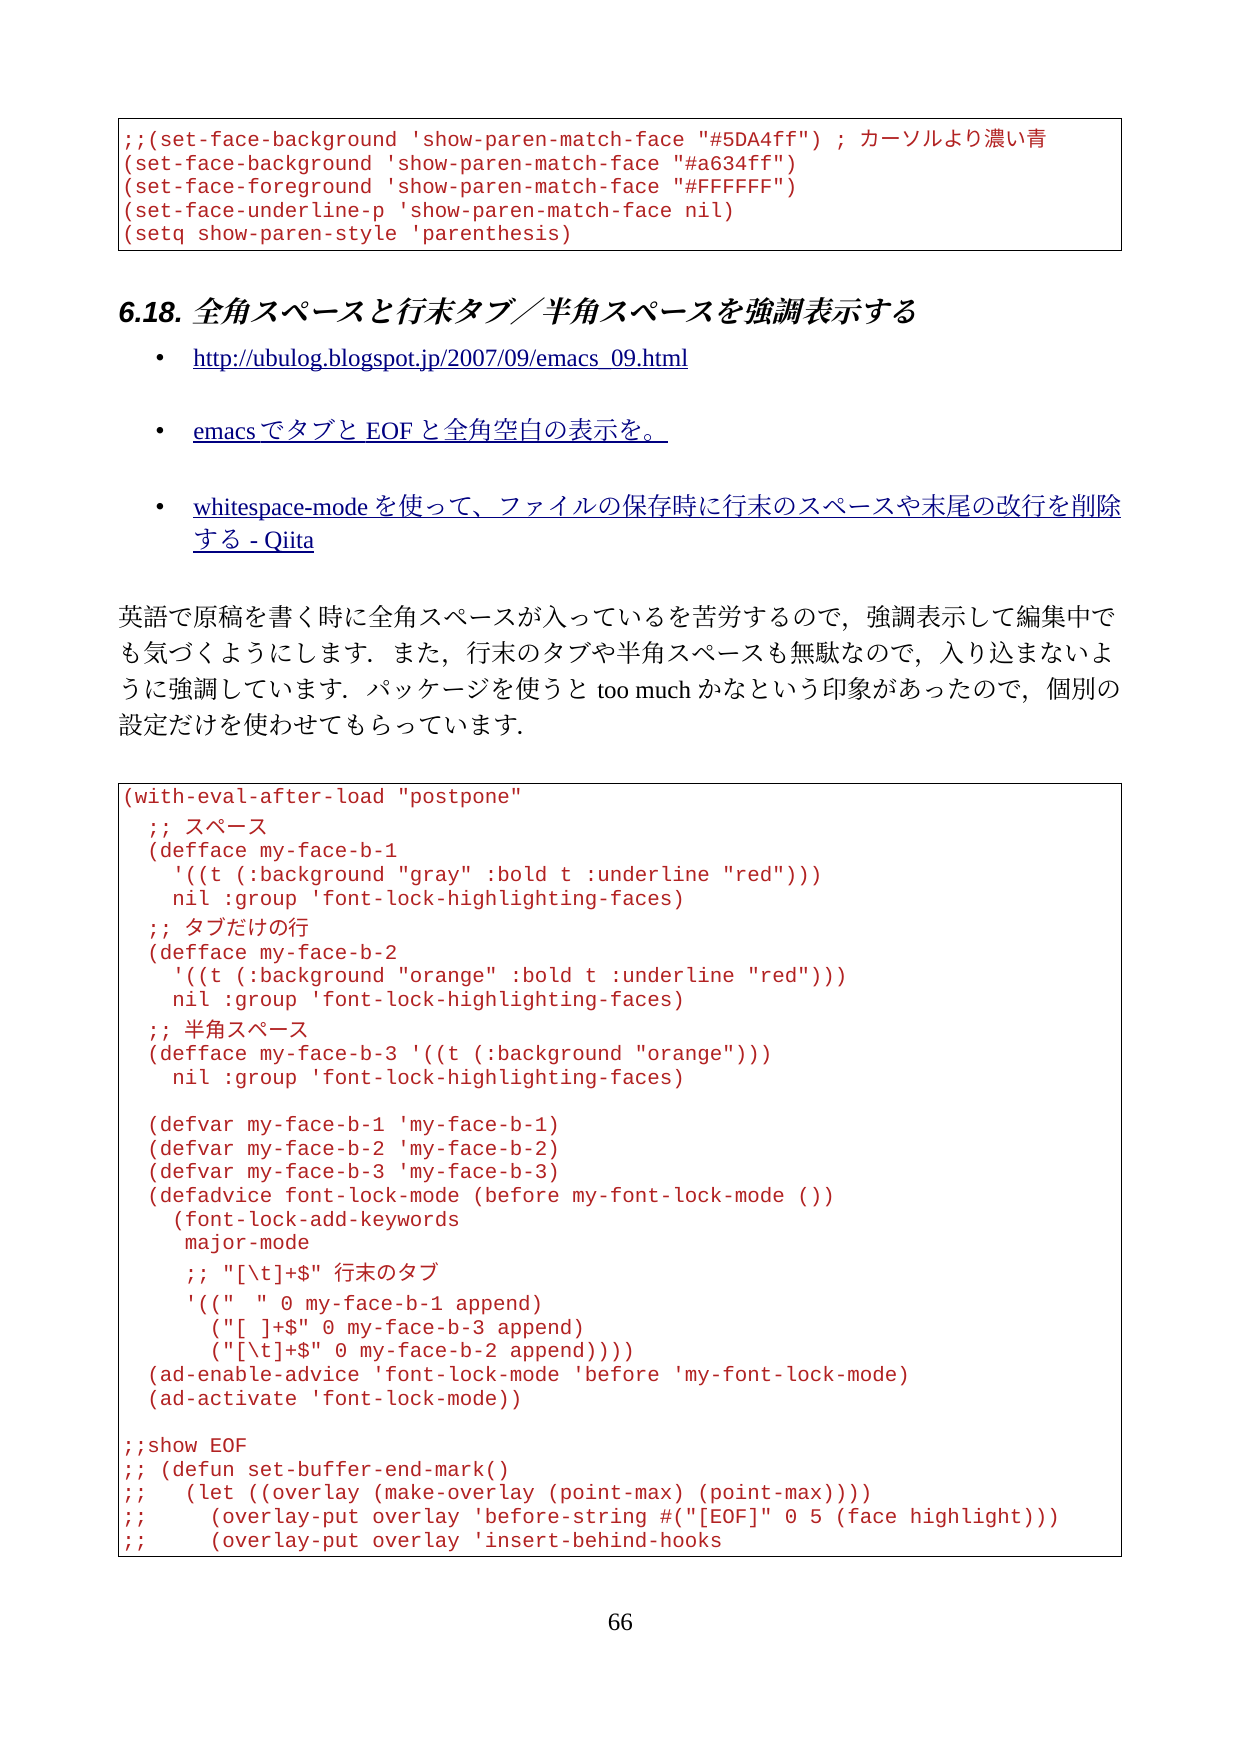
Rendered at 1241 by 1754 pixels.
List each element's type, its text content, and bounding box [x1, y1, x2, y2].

list whitespace-modeを使って、ファイルの保存時に行末のスペースや末尾の改行を削除する - Qiita [156, 488, 1122, 585]
text (set-face-foreground 'show-paren-match-face "#FFFFFF") [119, 172, 1121, 196]
text nil :group 'font-lock-highlighting-faces) [119, 985, 1121, 1009]
text (font-lock-add-keywords [119, 1205, 1121, 1228]
subtitle 全角スペースと行末タブ／半角スペースを強調表示する [118, 288, 1122, 330]
text ;; (defun set-buffer-end-mark() [119, 1455, 1121, 1478]
text ("[ ]+$" 0 my-face-b-3 append) [119, 1313, 1121, 1337]
text (defface my-face-b-3 '((t (:background "orange"))) [119, 1039, 1121, 1063]
text '((" " 0 my-face-b-1 append) [119, 1282, 1121, 1313]
text ;; (let ((overlay (make-overlay (point-max) (point-max)))) [119, 1478, 1121, 1502]
text (defvar my-face-b-3 'my-face-b-3) [119, 1157, 1121, 1181]
text '((t (:background "gray" :bold t :underline "red"))) [119, 860, 1121, 884]
text (defadvice font-lock-mode (before my-font-lock-mode ()) [119, 1181, 1121, 1205]
list emacsでタブとEOFと全角空白の表示を。 [156, 413, 1122, 476]
text nil :group 'font-lock-highlighting-faces) [119, 1063, 1121, 1087]
text (with-eval-after-load "postpone" [119, 784, 1121, 806]
text (set-face-underline-p 'show-paren-match-face nil) [119, 196, 1121, 219]
text (defvar my-face-b-2 'my-face-b-2) [119, 1134, 1121, 1157]
text 英語で原稿を書く時に全角スペースが入っているを苦労するので，強調表示して編集中でも気づくようにします．また，行末のタブや半角スペースも無駄なので，入り込まないように強調しています．パッケージを使うと too much かなという印象があったので，個別の設定だけを使わせてもらっています． [118, 597, 1122, 770]
text (setq show-paren-style 'parenthesis) [119, 219, 1121, 250]
text major-mode [119, 1228, 1121, 1252]
list http://ubulog.blogspot.jp/2007/09/emacs_09.html [156, 343, 1122, 400]
text ;; (overlay-put overlay 'before-string #("[EOF]" 0 5 (face highlight))) [119, 1502, 1121, 1526]
text (ad-enable-advice 'font-lock-mode 'before 'my-font-lock-mode) [119, 1360, 1121, 1384]
text ;;(set-face-background 'show-paren-match-face "#5DA4ff") ; カーソルより濃い青 [119, 119, 1121, 148]
text (set-face-background 'show-paren-match-face "#a634ff") [119, 148, 1121, 172]
text ;; (overlay-put overlay 'insert-behind-hooks [119, 1526, 1121, 1556]
text nil :group 'font-lock-highlighting-faces) [119, 884, 1121, 907]
text ;; "[\t]+$" 行末のタブ [119, 1252, 1121, 1282]
text (defvar my-face-b-1 'my-face-b-1) [119, 1110, 1121, 1134]
text ;; スペース [119, 806, 1121, 837]
text ("[\t]+$" 0 my-face-b-2 append)))) [119, 1337, 1121, 1360]
text ;; タブだけの行 [119, 907, 1121, 938]
text (defface my-face-b-1 [119, 837, 1121, 860]
text ;; 半角スペース [119, 1009, 1121, 1039]
text (defface my-face-b-2 [119, 938, 1121, 962]
text '((t (:background "orange" :bold t :underline "red"))) [119, 962, 1121, 985]
text ;;show EOF [119, 1431, 1121, 1455]
text (ad-activate 'font-lock-mode)) [119, 1384, 1121, 1407]
